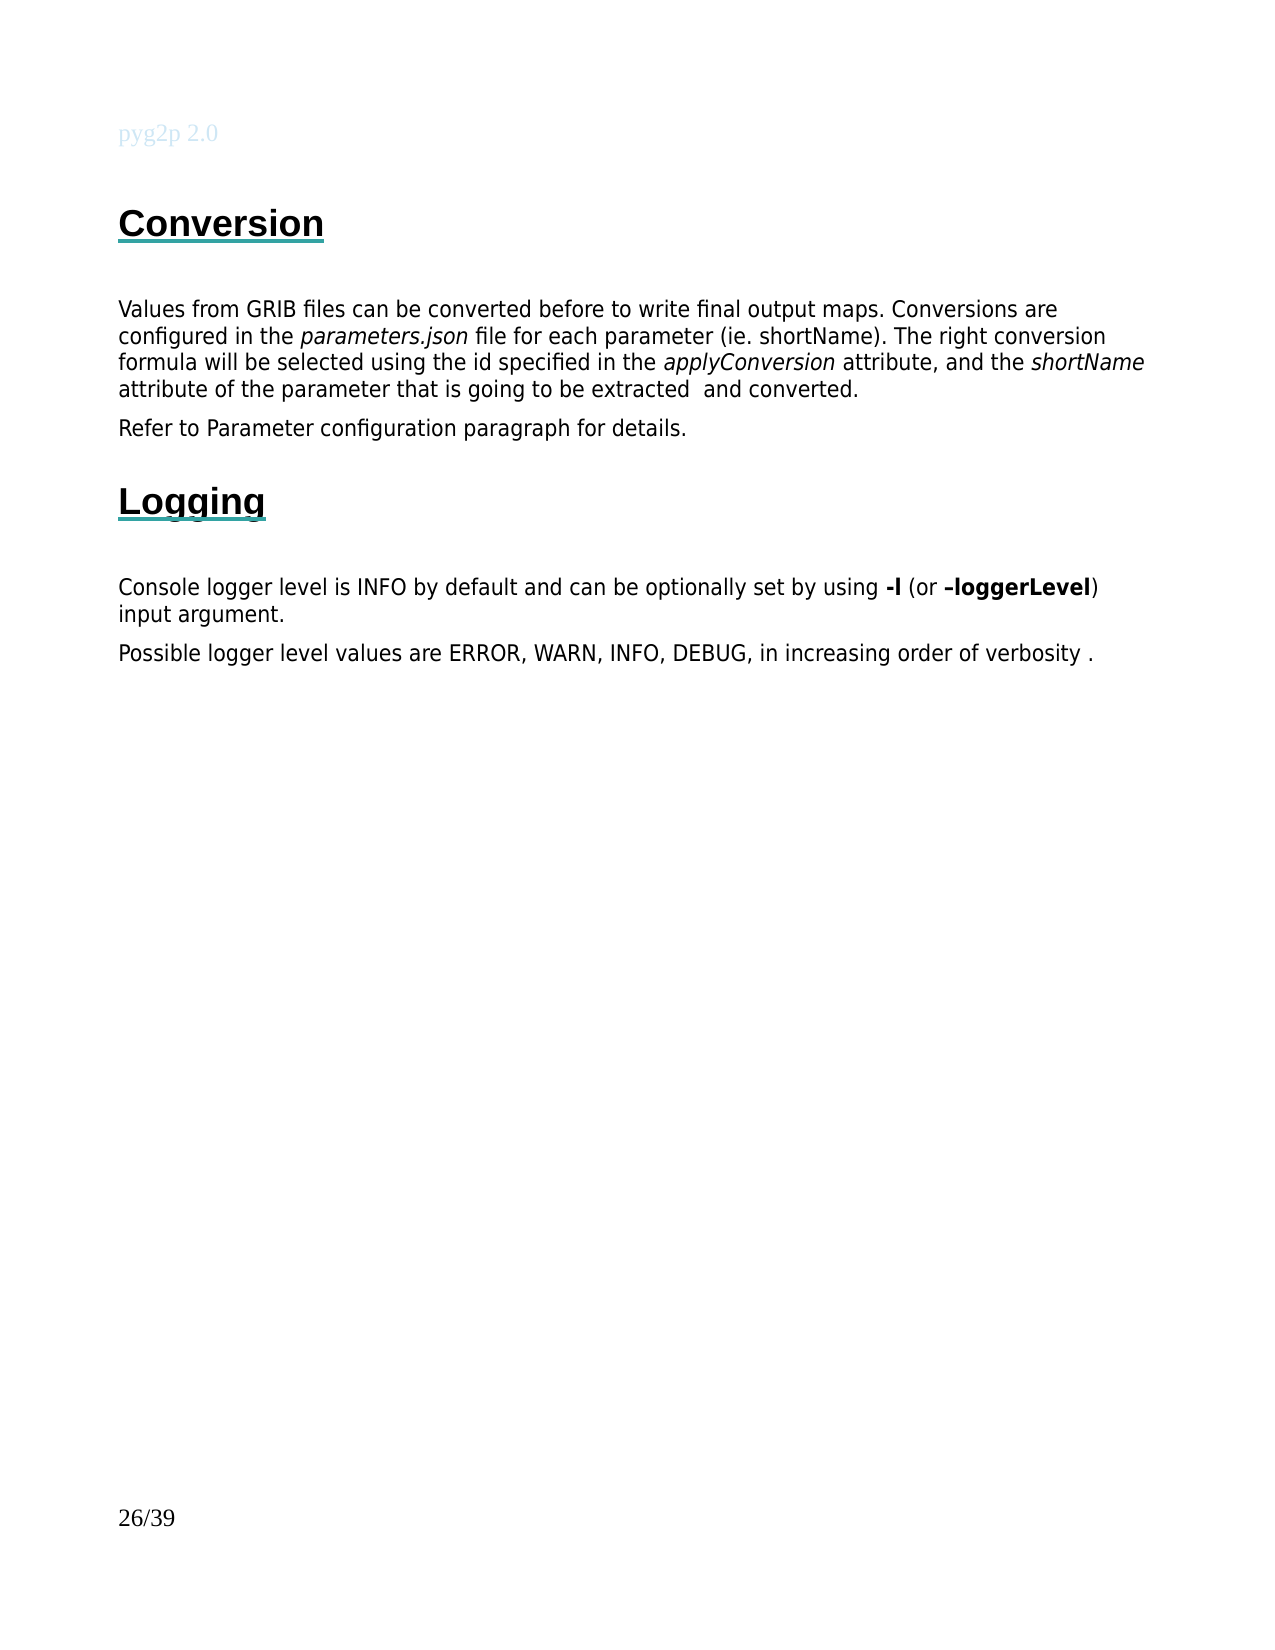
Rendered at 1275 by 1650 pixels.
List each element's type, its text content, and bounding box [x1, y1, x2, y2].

text Refer to Parameter configuration paragraph for details. [118, 415, 1157, 442]
text Values from GRIB files can be converted before to write final output maps. Conversions are configured in the parameters.json file for each parameter (ie. shortName). The right conversion formula will be selected using the id specified in the applyConversion attribute, and the shortName attribute of the parameter that is going to be extracted and converted. [118, 296, 1157, 403]
text Console logger level is INFO by default and can be optionally set by using -l (or –loggerLevel) input argument. [118, 574, 1157, 628]
text Possible logger level values are ERROR, WARN, INFO, DEBUG, in increasing order of verbosity . [118, 640, 1157, 667]
subtitle Logging [118, 479, 1157, 523]
subtitle Conversion [118, 201, 1157, 244]
